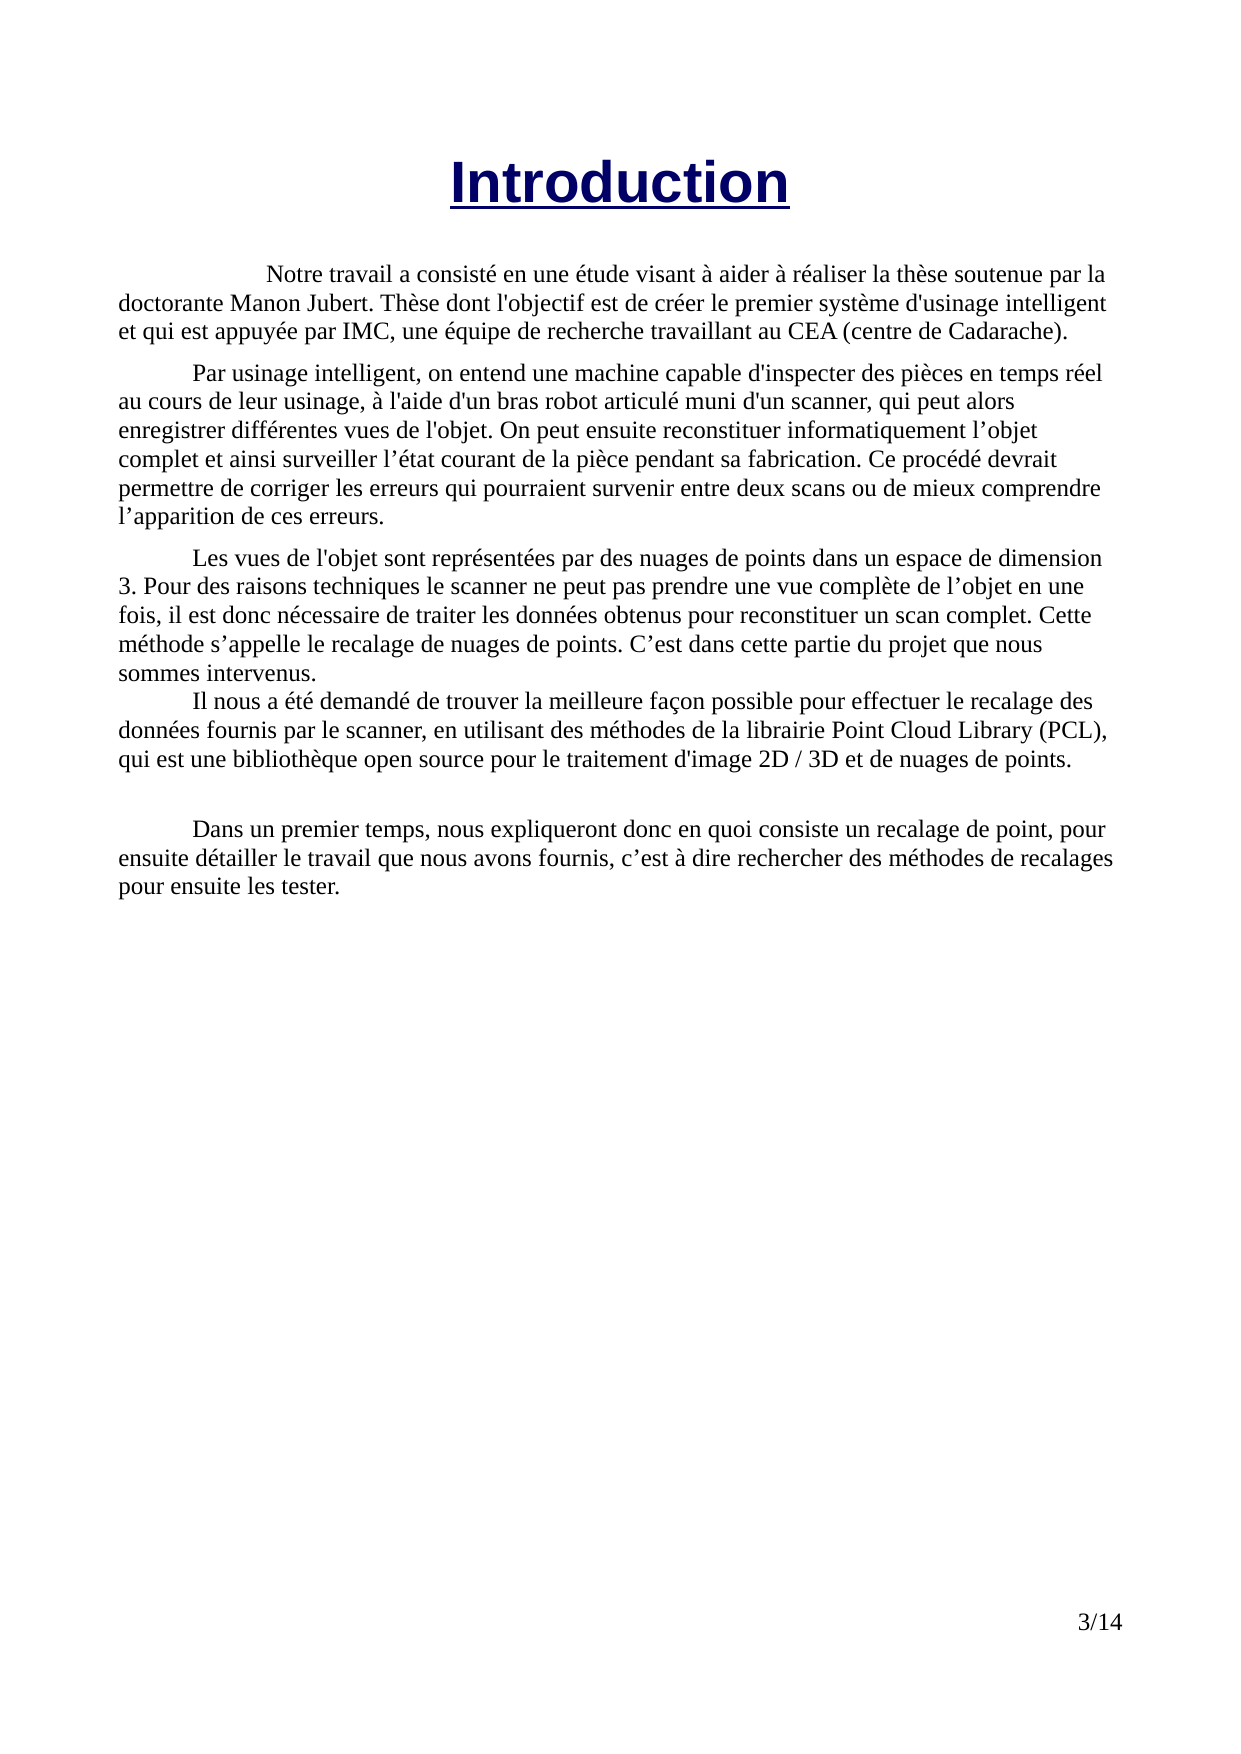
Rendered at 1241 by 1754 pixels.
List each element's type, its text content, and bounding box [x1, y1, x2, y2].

subtitle Introduction [118, 148, 1122, 215]
text Les vues de l'objet sont représentées par des nuages de points dans un espace de dimension 3. Pour des raisons techniques le scanner ne peut pas prendre une vue complète de l’objet en une fois, il est donc nécessaire de traiter les données obtenus pour reconstituer un scan complet. Cette méthode s’appelle le recalage de nuages de points. C’est dans cette partie du projet que nous sommes intervenus. Il nous a été demandé de trouver la meilleure façon possible pour effectuer le recalage des données fournis par le scanner, en utilisant des méthodes de la librairie Point Cloud Library (PCL), qui est une bibliothèque open source pour le traitement d'image 2D / 3D et de nuages de points. [118, 543, 1122, 801]
text Dans un premier temps, nous expliqueront donc en quoi consiste un recalage de point, pour ensuite détailler le travail que nous avons fournis, c’est à dire rechercher des méthodes de recalages pour ensuite les tester. [118, 814, 1122, 900]
text Par usinage intelligent, on entend une machine capable d'inspecter des pièces en temps réel au cours de leur usinage, à l'aide d'un bras robot articulé muni d'un scanner, qui peut alors enregistrer différentes vues de l'objet. On peut ensuite reconstituer informatiquement l’objet complet et ainsi surveiller l’état courant de la pièce pendant sa fabrication. Ce procédé devrait permettre de corriger les erreurs qui pourraient survenir entre deux scans ou de mieux comprendre l’apparition de ces erreurs. [118, 358, 1122, 530]
text Notre travail a consisté en une étude visant à aider à réaliser la thèse soutenue par la doctorante Manon Jubert. Thèse dont l'objectif est de créer le premier système d'usinage intelligent et qui est appuyée par IMC, une équipe de recherche travaillant au CEA (centre de Cadarache). [118, 259, 1122, 345]
